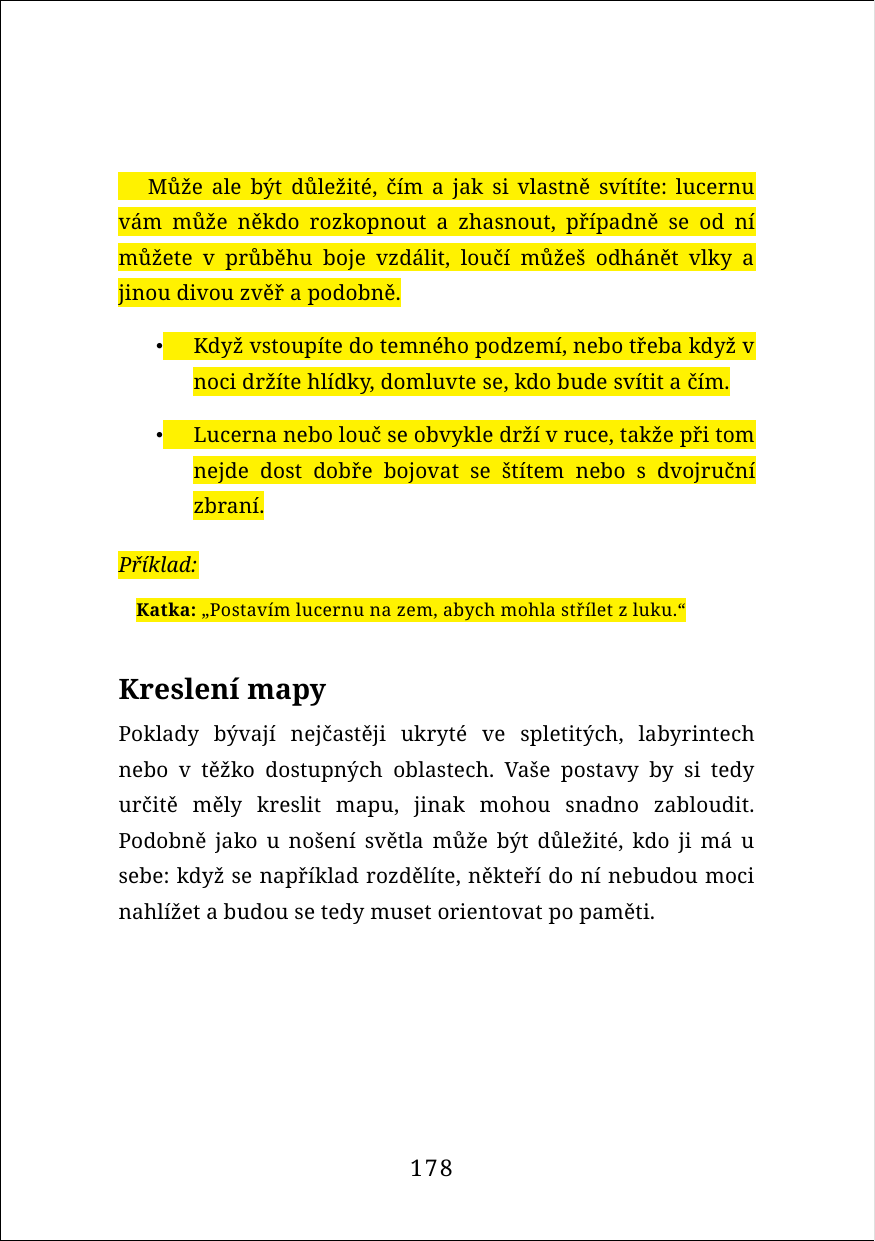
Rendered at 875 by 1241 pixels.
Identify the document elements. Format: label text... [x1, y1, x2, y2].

text Může ale být důležité, čím a jak si vlastně svítíte: lucernu vám může někdo rozkopnout a zhasnout, případně se od ní můžete v průběhu boje vzdálit, loučí můžeš odhánět vlky a jinou divou zvěř a podobně. [118, 172, 756, 307]
subtitle Kreslení mapy [118, 669, 756, 708]
list Když vstoupíte do temného podzemí, nebo třeba když v noci držíte hlídky, domluvte se, kdo bude svítit a čím. [156, 332, 756, 396]
text Poklady bývají nejčastěji ukryté ve spletitých, labyrintech nebo v těžko dostupných oblastech. Vaše postavy by si tedy určitě měly kreslit mapu, jinak mohou snadno zabloudit. Podobně jako u nošení světla může být důležité, kdo ji má u sebe: když se například rozdělíte, někteří do ní nebudou moci nahlížet a budou se tedy muset orientovat po paměti. [118, 719, 756, 926]
text Příklad: [118, 551, 756, 579]
text Katka: „Postavím lucernu na zem, abych mohla střílet z luku.“ [136, 598, 756, 622]
list Lucerna nebo louč se obvykle drží v ruce, takže při tom nejde dost dobře bojovat se štítem nebo s dvojruční zbraní. [156, 420, 756, 520]
